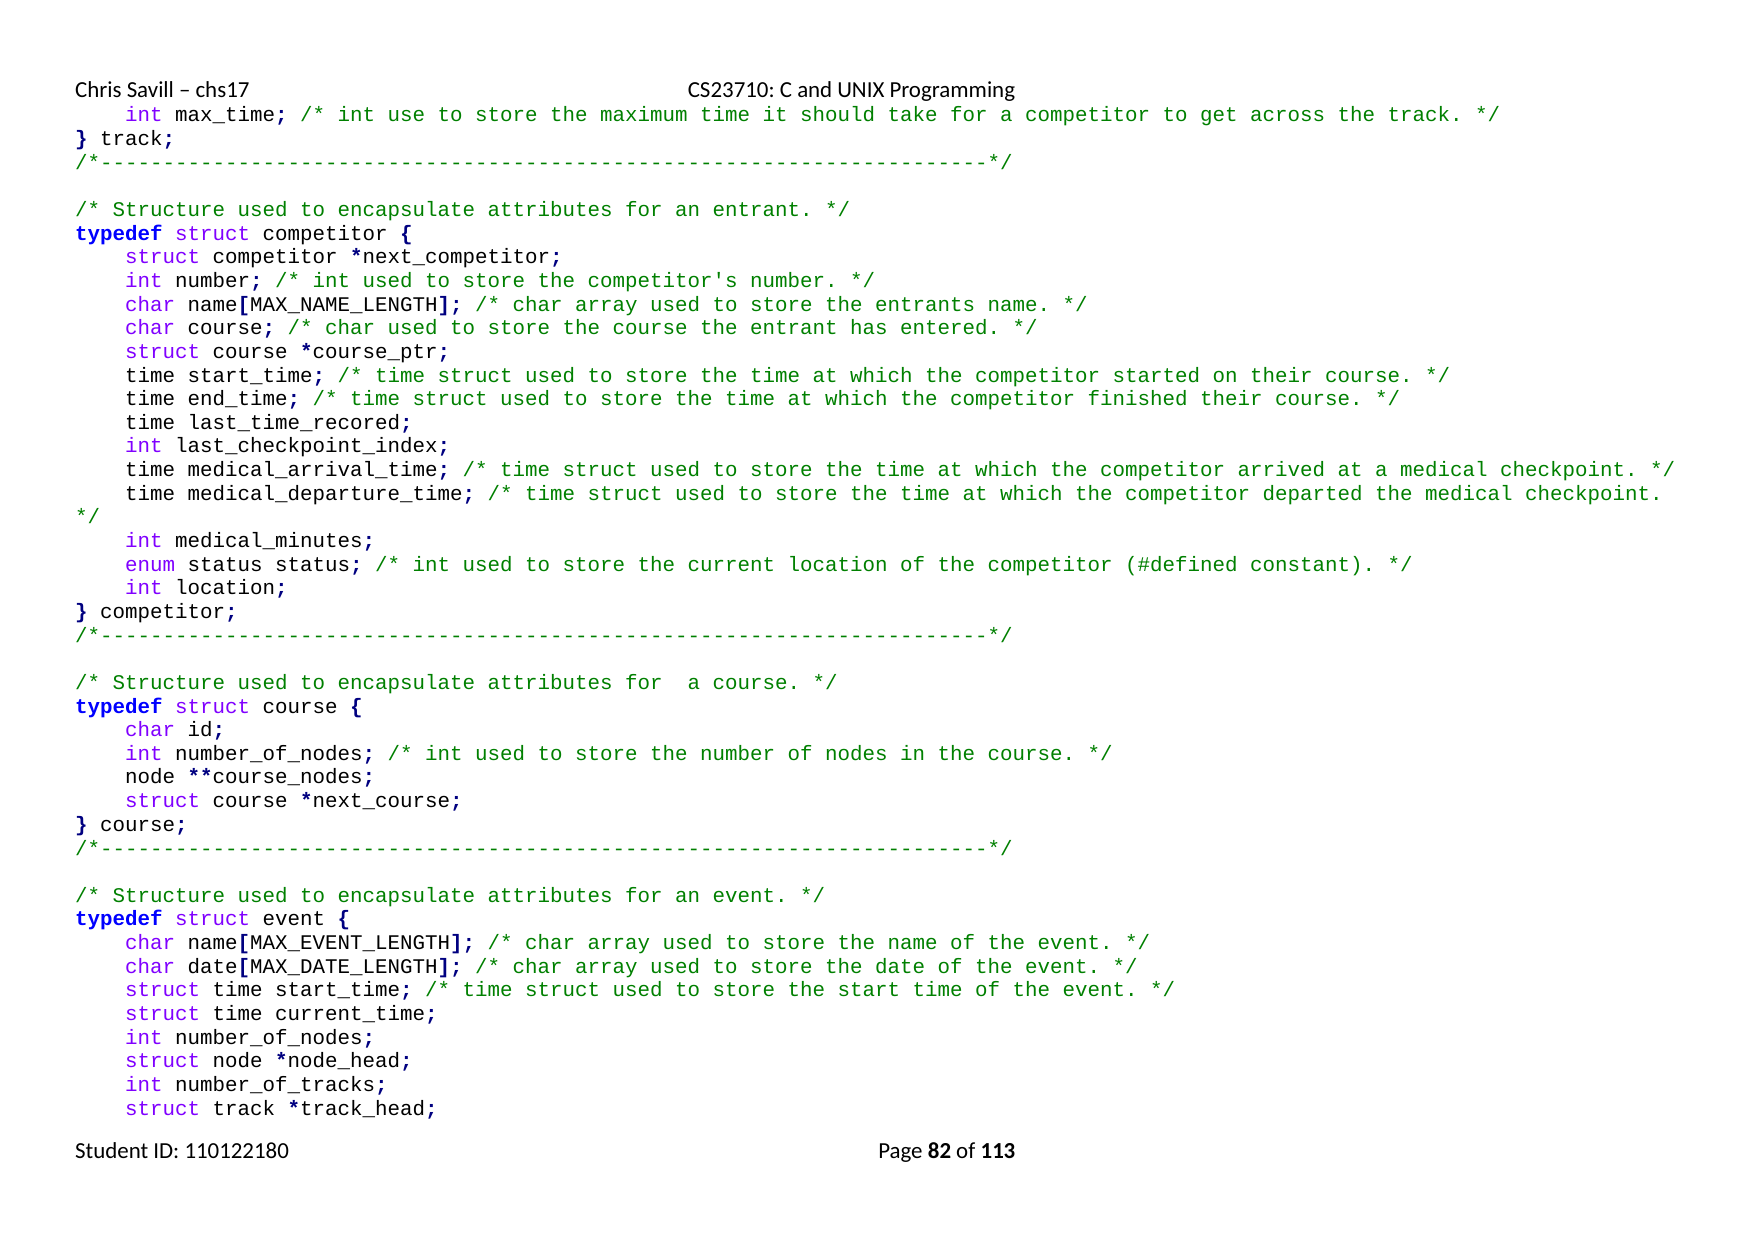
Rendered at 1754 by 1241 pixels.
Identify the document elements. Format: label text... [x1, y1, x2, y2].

text char date[MAX_DATE_LENGTH]; /* char array used to store the date of the event. */ [75, 956, 1679, 979]
text time medical_arrival_time; /* time struct used to store the time at which the competitor arrived at a medical checkpoint. */ [75, 459, 1679, 483]
text enum status status; /* int used to store the current location of the competitor (#defined constant). */ [75, 554, 1679, 577]
text char course; /* char used to store the course the entrant has entered. */ [75, 317, 1679, 341]
text struct track *track_head; [75, 1098, 1679, 1121]
text typedef struct course { [75, 696, 1679, 719]
text } competitor; [75, 601, 1679, 625]
text /*-----------------------------------------------------------------------*/ [75, 152, 1679, 175]
text char name[MAX_NAME_LENGTH]; /* char array used to store the entrants name. */ [75, 294, 1679, 317]
text /*-----------------------------------------------------------------------*/ [75, 625, 1679, 648]
text typedef struct competitor { [75, 223, 1679, 246]
text int max_time; /* int use to store the maximum time it should take for a competitor to get across the track. */ [75, 104, 1679, 128]
text int number_of_tracks; [75, 1074, 1679, 1098]
text node **course_nodes; [75, 767, 1679, 790]
text int location; [75, 577, 1679, 601]
text time last_time_recored; [75, 412, 1679, 436]
text int number_of_nodes; [75, 1027, 1679, 1050]
text int number_of_nodes; /* int used to store the number of nodes in the course. */ [75, 743, 1679, 767]
text /* Structure used to encapsulate attributes for a course. */ [75, 672, 1679, 696]
text int medical_minutes; [75, 530, 1679, 554]
text /* Structure used to encapsulate attributes for an event. */ [75, 885, 1679, 908]
text char id; [75, 719, 1679, 743]
text time end_time; /* time struct used to store the time at which the competitor finished their course. */ [75, 388, 1679, 412]
text struct time current_time; [75, 1003, 1679, 1027]
text time medical_departure_time; /* time struct used to store the time at which the competitor departed the medical checkpoint. */ [75, 483, 1679, 530]
text int last_checkpoint_index; [75, 436, 1679, 459]
text struct competitor *next_competitor; [75, 246, 1679, 270]
text /* Structure used to encapsulate attributes for an entrant. */ [75, 199, 1679, 223]
text } track; [75, 128, 1679, 152]
text struct time start_time; /* time struct used to store the start time of the event. */ [75, 979, 1679, 1003]
text } course; [75, 814, 1679, 837]
text struct node *node_head; [75, 1050, 1679, 1074]
text /*-----------------------------------------------------------------------*/ [75, 837, 1679, 861]
text typedef struct event { [75, 908, 1679, 932]
text char name[MAX_EVENT_LENGTH]; /* char array used to store the name of the event. */ [75, 932, 1679, 956]
text struct course *next_course; [75, 790, 1679, 814]
text int number; /* int used to store the competitor's number. */ [75, 270, 1679, 294]
text struct course *course_ptr; [75, 341, 1679, 364]
text time start_time; /* time struct used to store the time at which the competitor started on their course. */ [75, 364, 1679, 388]
